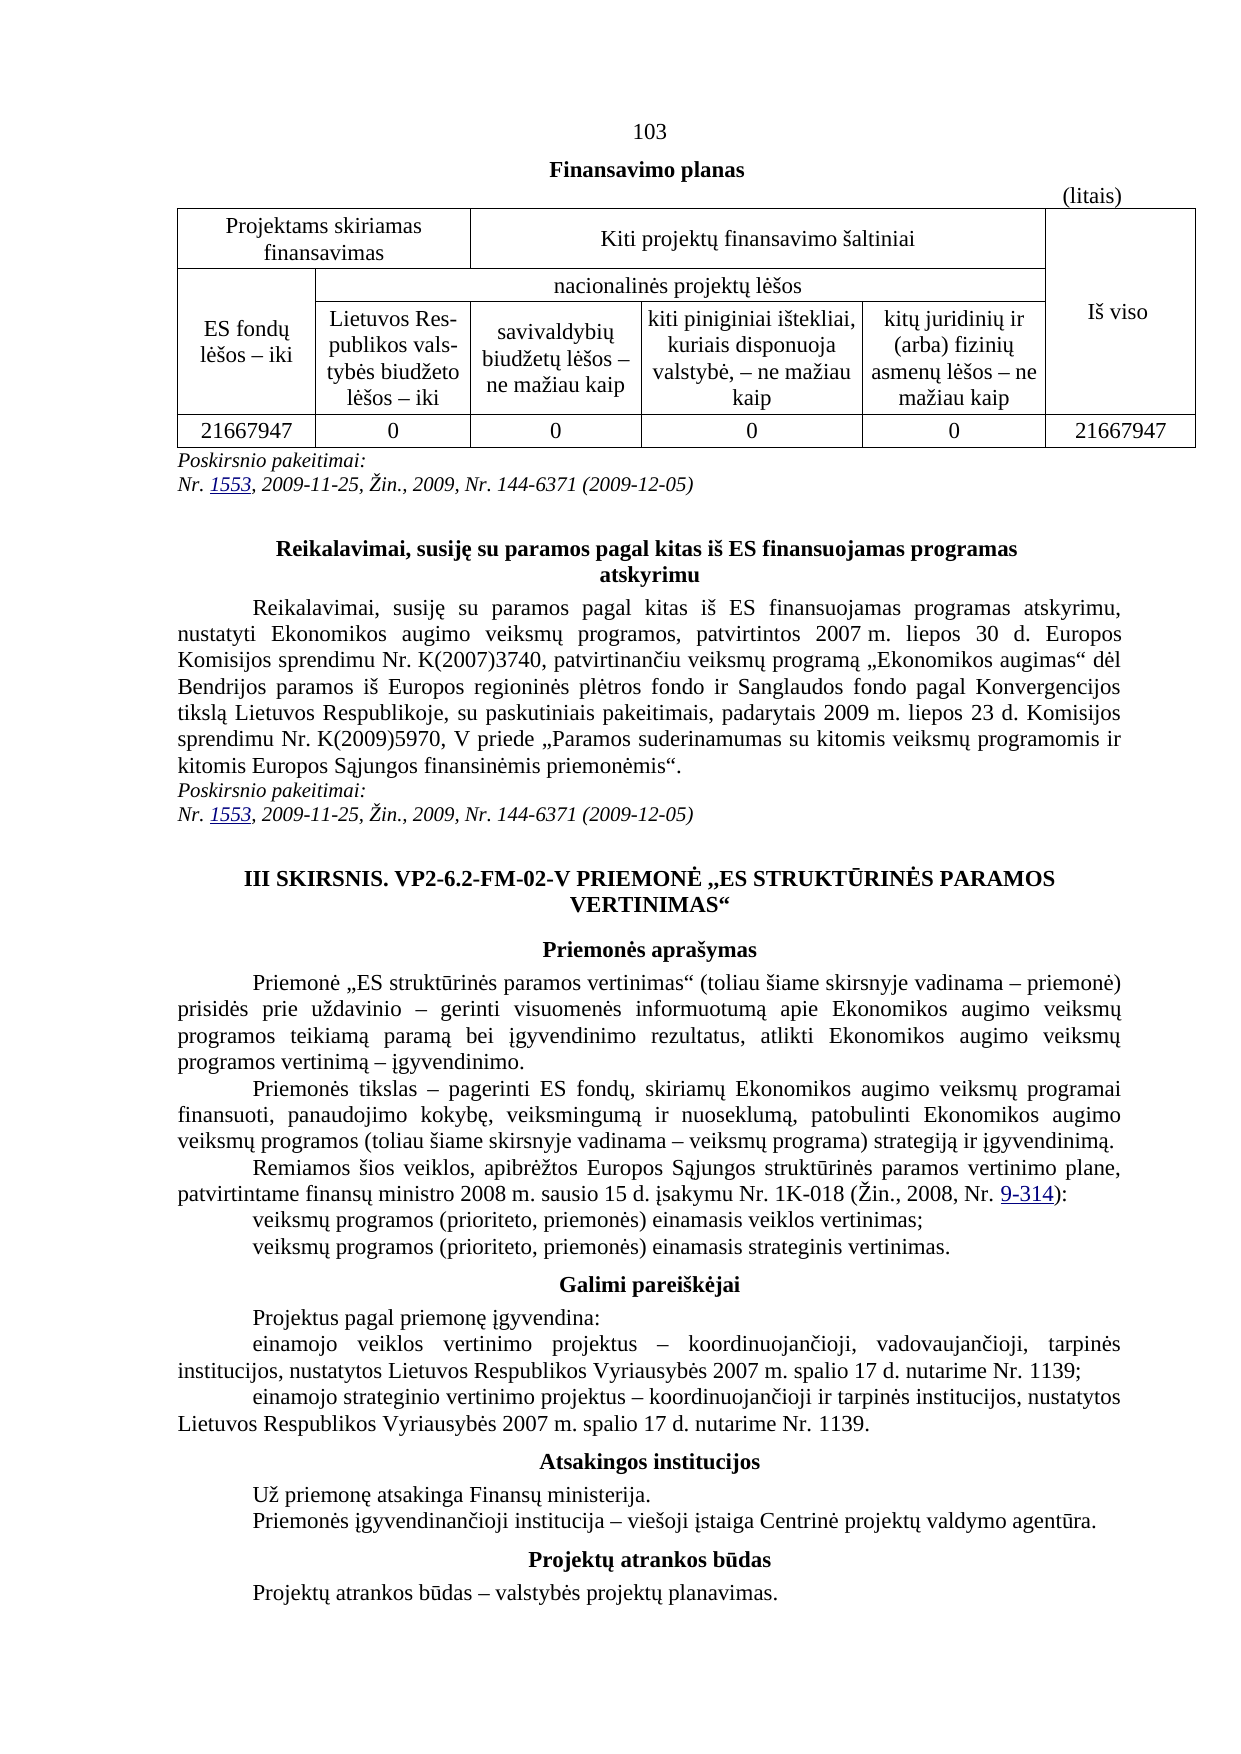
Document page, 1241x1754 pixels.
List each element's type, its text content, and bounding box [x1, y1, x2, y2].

text Atsakingos institucijos [177, 1448, 1122, 1475]
text Galimi pareiškėjai [177, 1272, 1122, 1298]
table_cell Lietuvos Res­publikos vals­tybės biudžeto lėšos – iki [316, 302, 470, 413]
table_cell 0 [471, 415, 641, 447]
text Remiamos šios veiklos, apibrėžtos Europos Sąjungos struktūrinės paramos vertinimo plane, patvirtintame finansų ministro 2008 m. sausio 15 d. įsakymu Nr. 1K-018 (Žin., 2008, Nr. 9-314): [177, 1154, 1122, 1206]
text III SKIRSNIS. VP2-6.2-FM-02-V PRIEMONĖ ,,ES struktūrinės PARAMOS vertinimas“ [177, 865, 1122, 918]
text veiksmų programos (prioriteto, priemonės) einamasis veiklos vertinimas; [177, 1206, 1122, 1233]
text Poskirsnio pakeitimai: [177, 778, 1122, 802]
table_cell savivaldybių biudžetų lėšos – ne mažiau kaip [471, 302, 641, 413]
text Priemonės įgyvendinančioji institucija – viešoji įstaiga Centrinė projektų valdymo agentūra. [177, 1507, 1122, 1534]
text Nr. 1553, 2009-11-25, Žin., 2009, Nr. 144-6371 (2009-12-05) [177, 802, 1122, 826]
text Reikalavimai, susiję su paramos pagal kitas iš ES finansuojamas programas atskyrimu [177, 508, 1122, 587]
table_cell ES fondų lėšos – iki [178, 269, 315, 413]
text Poskirsnio pakeitimai: [177, 448, 1122, 472]
text Priemonės aprašymas [177, 937, 1122, 963]
text Priemonė „ES struktūrinės paramos vertinimas“ (toliau šiame skirsnyje vadinama – priemonė) prisidės prie uždavinio – gerinti visuomenės informuotumą apie Ekonomikos augimo veiksmų programos teikiamą paramą bei įgyvendinimo rezultatus, atlikti Ekonomikos augimo veiksmų programos vertinimą – įgyvendinimo. [177, 969, 1122, 1074]
text Projektų atrankos būdas [177, 1546, 1122, 1573]
table_cell nacionalinės projektų lėšos [316, 269, 1045, 301]
text veiksmų programos (prioriteto, priemonės) einamasis strateginis vertinimas. [177, 1233, 1122, 1259]
text Priemonės tikslas – pagerinti ES fondų, skiriamų Ekonomikos augimo veiksmų programai finansuoti, panaudojimo kokybę, veiksmingumą ir nuoseklumą, patobulinti Ekonomikos augimo veiksmų programos (toliau šiame skirsnyje vadinama – veiksmų programa) strategiją ir įgyvendinimą. [177, 1074, 1122, 1154]
text Reikalavimai, susiję su paramos pagal kitas iš ES finansuojamas programas atskyrimu, nustatyti Ekonomikos augimo veiksmų programos, patvirtintos 2007 m. liepos 30 d. Europos Komisijos sprendimu Nr. K(2007)3740, patvirtinančiu veiksmų programą „Ekonomikos augimas“ dėl Bendrijos paramos iš Europos regioninės plėtros fondo ir Sanglaudos fondo pagal Konvergencijos tikslą Lietuvos Respublikoje, su paskutiniais pakeitimais, padarytais 2009 m. liepos 23 d. Komisijos sprendimu Nr. K(2009)5970, V priede „Paramos suderinamumas su kitomis veiksmų programomis ir kitomis Europos Sąjungos finansinėmis priemonėmis“. [177, 594, 1122, 778]
text Projektus pagal priemonę įgyvendina: [177, 1304, 1122, 1331]
table_cell kitų juridinių ir (arba) fizinių asmenų lėšos – ne mažiau kaip [863, 302, 1045, 413]
table_cell 0 [863, 415, 1045, 447]
text Finansavimo planas [177, 156, 1122, 182]
table_cell 21667947 [178, 415, 315, 447]
text Nr. 1553, 2009-11-25, Žin., 2009, Nr. 144-6371 (2009-12-05) [177, 472, 1122, 496]
text Už priemonę atsakinga Finansų ministerija. [177, 1481, 1122, 1507]
text Projektų atrankos būdas – valstybės projektų planavimas. [177, 1579, 1122, 1605]
table_header Iš viso [1046, 209, 1195, 413]
table_header Kiti projektų finansavimo šaltiniai [471, 209, 1045, 268]
table_cell kiti piniginiai ištekliai, kuriais disponuoja valstybė, – ne mažiau kaip [642, 302, 862, 413]
text (litais) [177, 182, 1122, 208]
table_header Projektams skiriamas finansavimas [178, 209, 470, 268]
table_cell 0 [642, 415, 862, 447]
text einamojo strateginio vertinimo projektus – koordinuojančioji ir tarpinės institucijos, nustatytos Lietuvos Respublikos Vyriausybės 2007 m. spalio 17 d. nutarime Nr. 1139. [177, 1383, 1122, 1436]
text einamojo veiklos vertinimo projektus – koordinuojančioji, vadovaujančioji, tarpinės institucijos, nustatytos Lietuvos Respublikos Vyriausybės 2007 m. spalio 17 d. nutarime Nr. 1139; [177, 1331, 1122, 1383]
table_cell 21667947 [1046, 415, 1195, 447]
table_cell 0 [316, 415, 470, 447]
